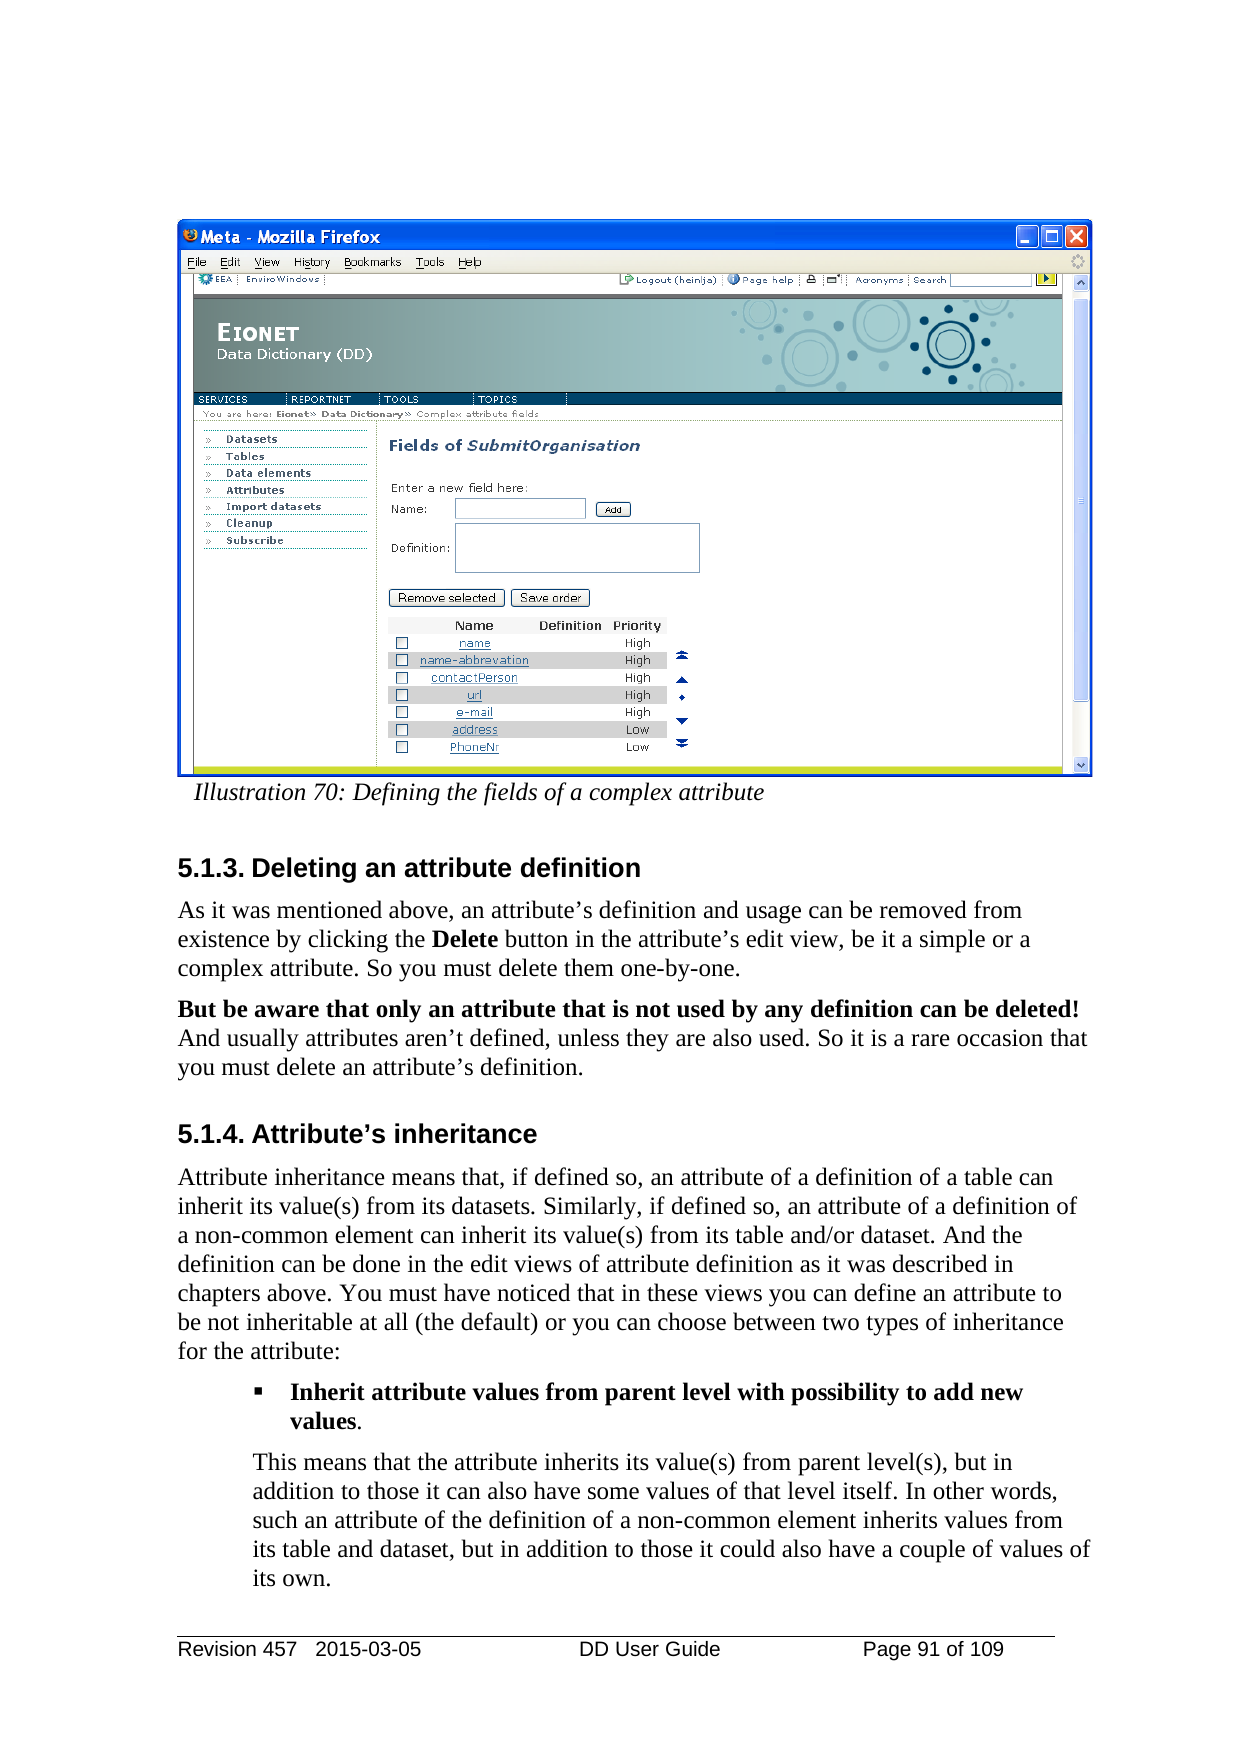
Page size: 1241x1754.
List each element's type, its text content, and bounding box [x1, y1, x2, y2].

text But be aware that only an attribute that is not used by any definition can be deleted! And usually attributes aren’t defined, unless they are also used. So it is a rare occasion that you must delete an attribute’s definition. [177, 994, 1092, 1081]
picture [177, 219, 1093, 777]
text Illustration 70: Defining the fields of a complex attribute [194, 777, 1076, 806]
text As it was mentioned above, an attribute’s definition and usage can be removed from existence by clicking the Delete button in the attribute’s edit view, be it a simple or a complex attribute. So you must delete them one-by-one. [177, 895, 1092, 982]
list Inherit attribute values from parent level with possibility to add new values. [252, 1377, 1092, 1435]
text Attribute inheritance means that, if defined so, an attribute of a definition of a table can inherit its value(s) from its datasets. Similarly, if defined so, an attribute of a definition of a non-common element can inherit its value(s) from its table and/or dataset. And the definition can be done in the edit views of attribute definition as it was described in chapters above. You must have noticed that in these views you can define an attribute to be not inheritable at all (the default) or you can choose between two types of inheritance for the attribute: [177, 1161, 1092, 1365]
subtitle Deleting an attribute definition [177, 851, 1092, 882]
subtitle Attribute’s inheritance [177, 1118, 1092, 1149]
text This means that the attribute inherits its value(s) from parent level(s), but in addition to those it can also have some values of that level itself. In other words, such an attribute of the definition of a non-common element inherits values from its table and dataset, but in addition to those it could also have a couple of values of its own. [252, 1447, 1092, 1592]
